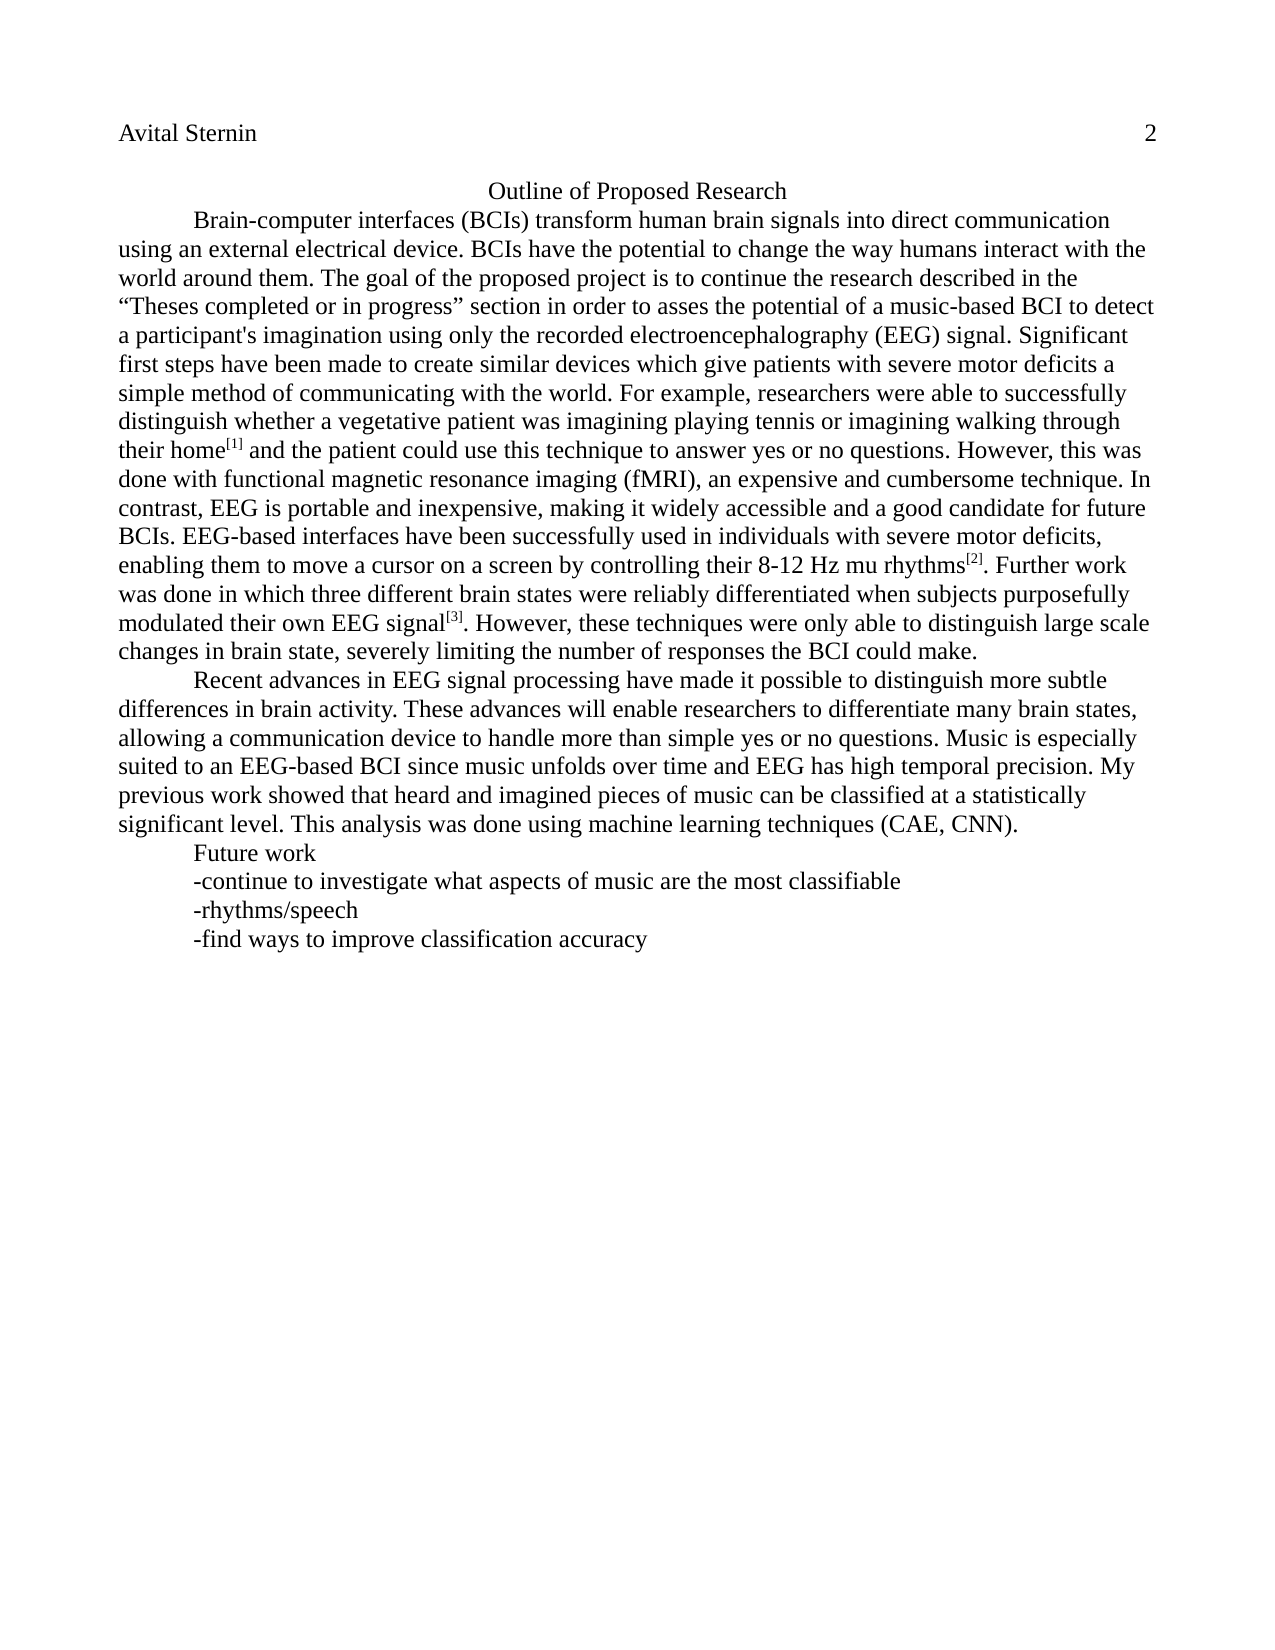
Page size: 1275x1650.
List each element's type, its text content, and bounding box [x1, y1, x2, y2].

text -rhythms/speech [118, 895, 1157, 924]
text Future work [118, 838, 1157, 866]
text Recent advances in EEG signal processing have made it possible to distinguish more subtle differences in brain activity. These advances will enable researchers to differentiate many brain states, allowing a communication device to handle more than simple yes or no questions. Music is especially suited to an EEG-based BCI since music unfolds over time and EEG has high temporal precision. My previous work showed that heard and imagined pieces of music can be classified at a statistically significant level. This analysis was done using machine learning techniques (CAE, CNN). [118, 665, 1157, 838]
text -find ways to improve classification accuracy [118, 924, 1157, 953]
text Outline of Proposed Research [118, 176, 1157, 205]
text Brain-computer interfaces (BCIs) transform human brain signals into direct communication using an external electrical device. BCIs have the potential to change the way humans interact with the world around them. The goal of the proposed project is to continue the research described in the “Theses completed or in progress” section in order to asses the potential of a music-based BCI to detect a participant's imagination using only the recorded electroencephalography (EEG) signal. Significant first steps have been made to create similar devices which give patients with severe motor deficits a simple method of communicating with the world. For example, researchers were able to successfully distinguish whether a vegetative patient was imagining playing tennis or imagining walking through their home[1]⁠ and the patient could use this technique to answer yes or no questions. However, this was done with functional magnetic resonance imaging (fMRI), an expensive and cumbersome technique. In contrast, EEG is portable and inexpensive, making it widely accessible and a good candidate for future BCIs. EEG-based interfaces have been successfully used in individuals with severe motor deficits, enabling them to move a cursor on a screen by controlling their 8-12 Hz mu rhythms[2]⁠. Further work was done in which three different brain states were reliably differentiated when subjects purposefully modulated their own EEG signal[3]⁠. However, these techniques were only able to distinguish large scale changes in brain state, severely limiting the number of responses the BCI could make. [118, 205, 1157, 665]
text -continue to investigate what aspects of music are the most classifiable [118, 866, 1157, 895]
